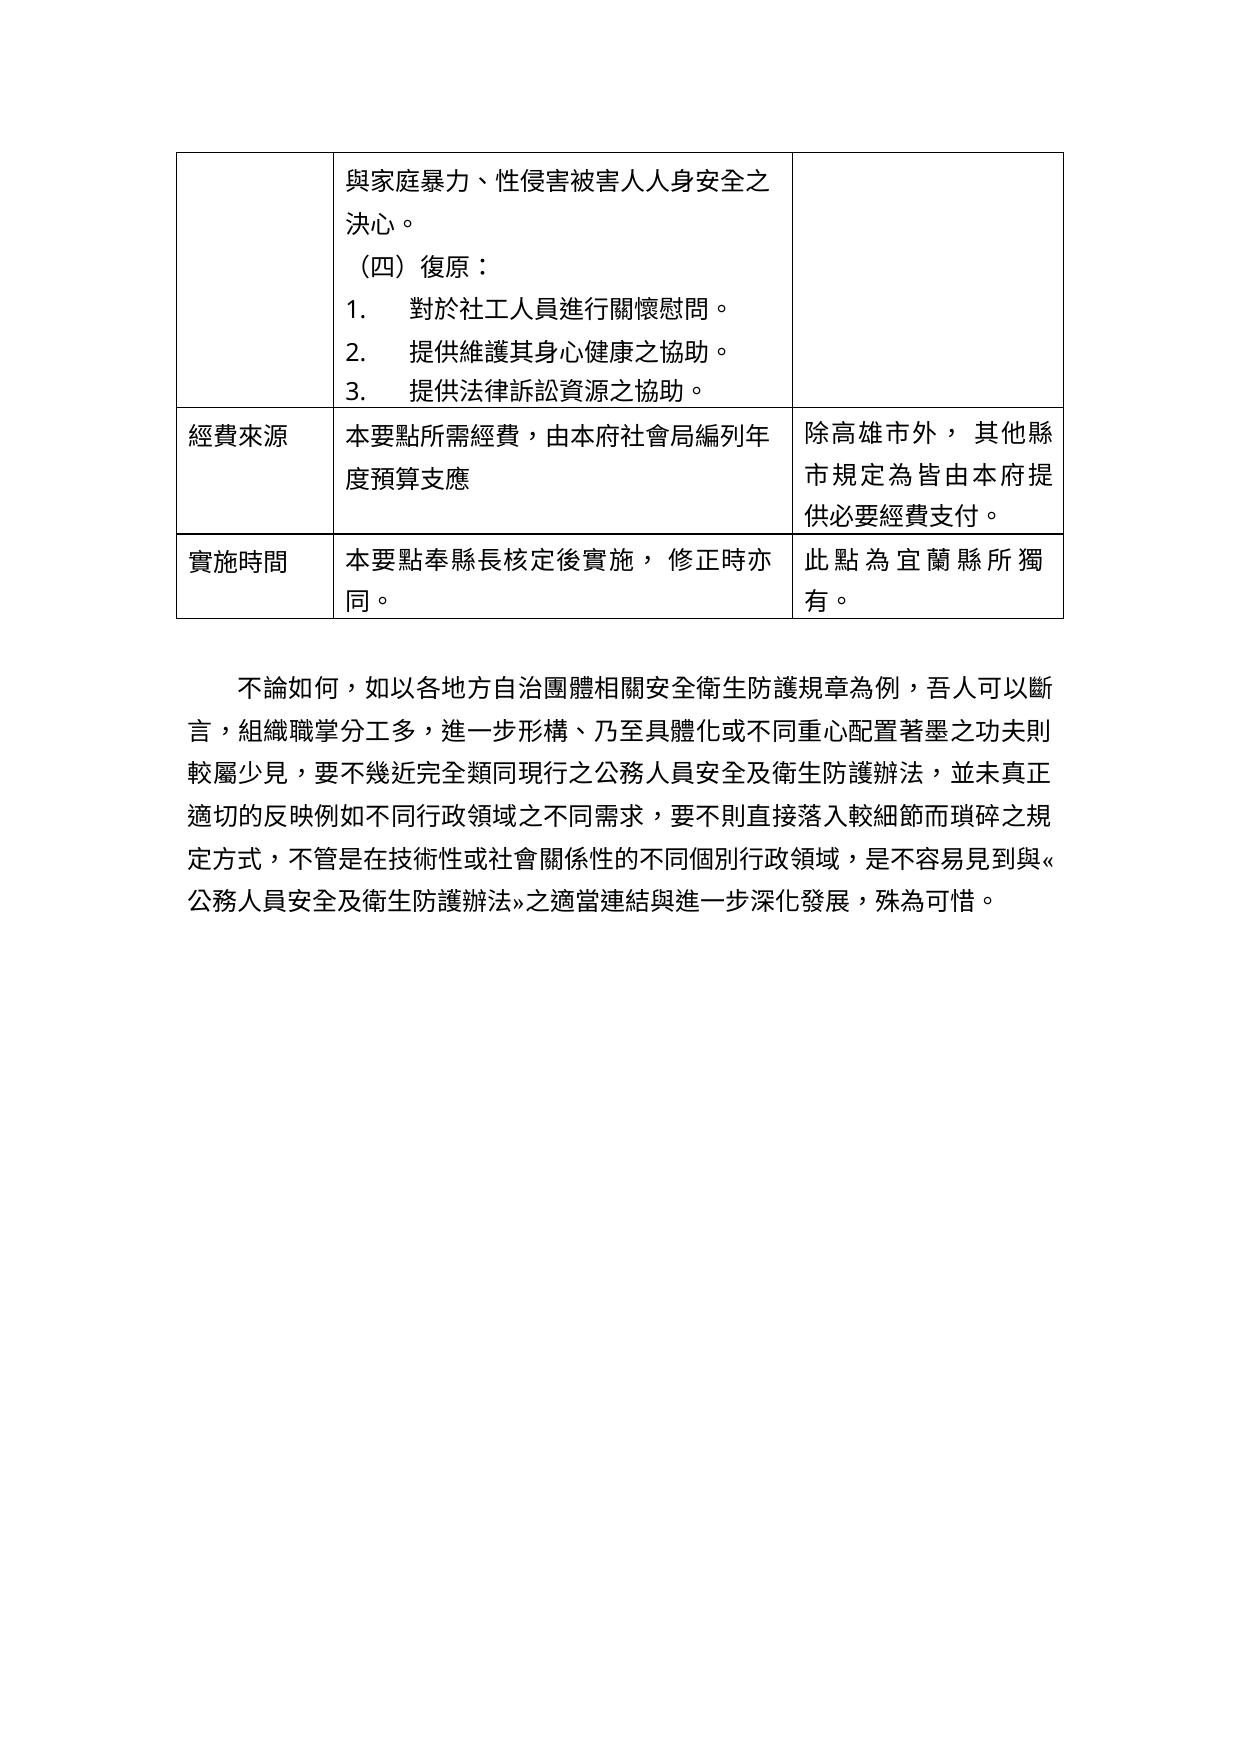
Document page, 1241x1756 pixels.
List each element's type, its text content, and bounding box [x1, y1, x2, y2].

table_cell 本要點奉縣長核定後實施， 修正時亦同。 [334, 535, 792, 618]
table_header [177, 153, 333, 407]
table_cell 本要點所需經費，由本府社會局編列年度預算支應 [334, 408, 792, 533]
text 不論如何，如以各地方自治團體相關安全衛生防護規章為例，吾人可以斷言，組織職掌分工多，進一步形構、乃至具體化或不同重心配置著墨之功夫則較屬少見，要不幾近完全類同現行之公務人員安全及衛生防護辦法，並未真正適切的反映例如不同行政領域之不同需求，要不則直接落入較細節而瑣碎之規定方式，不管是在技術性或社會關係性的不同個別行政領域，是不容易見到與« 公務人員安全及衛生防護辦法»之適當連結與進一步深化發展，殊為可惜。 [187, 668, 1054, 918]
table_header [793, 153, 1063, 407]
table_cell 除高雄市外， 其他縣市規定為皆由本府提供必要經費支付。 [793, 408, 1063, 533]
table_cell 實施時間 [177, 535, 333, 618]
table_cell 此 點 為 宜 蘭 縣 所 獨有。 [793, 535, 1063, 618]
table_cell 經費來源 [177, 408, 333, 533]
table_header 與家庭暴力、性侵害被害人人身安全之決心。 （四）復原： 對於社工人員進行關懷慰問。 提供維護其身心健康之協助。 提供法律訴訟資源之協助。 [334, 153, 792, 407]
